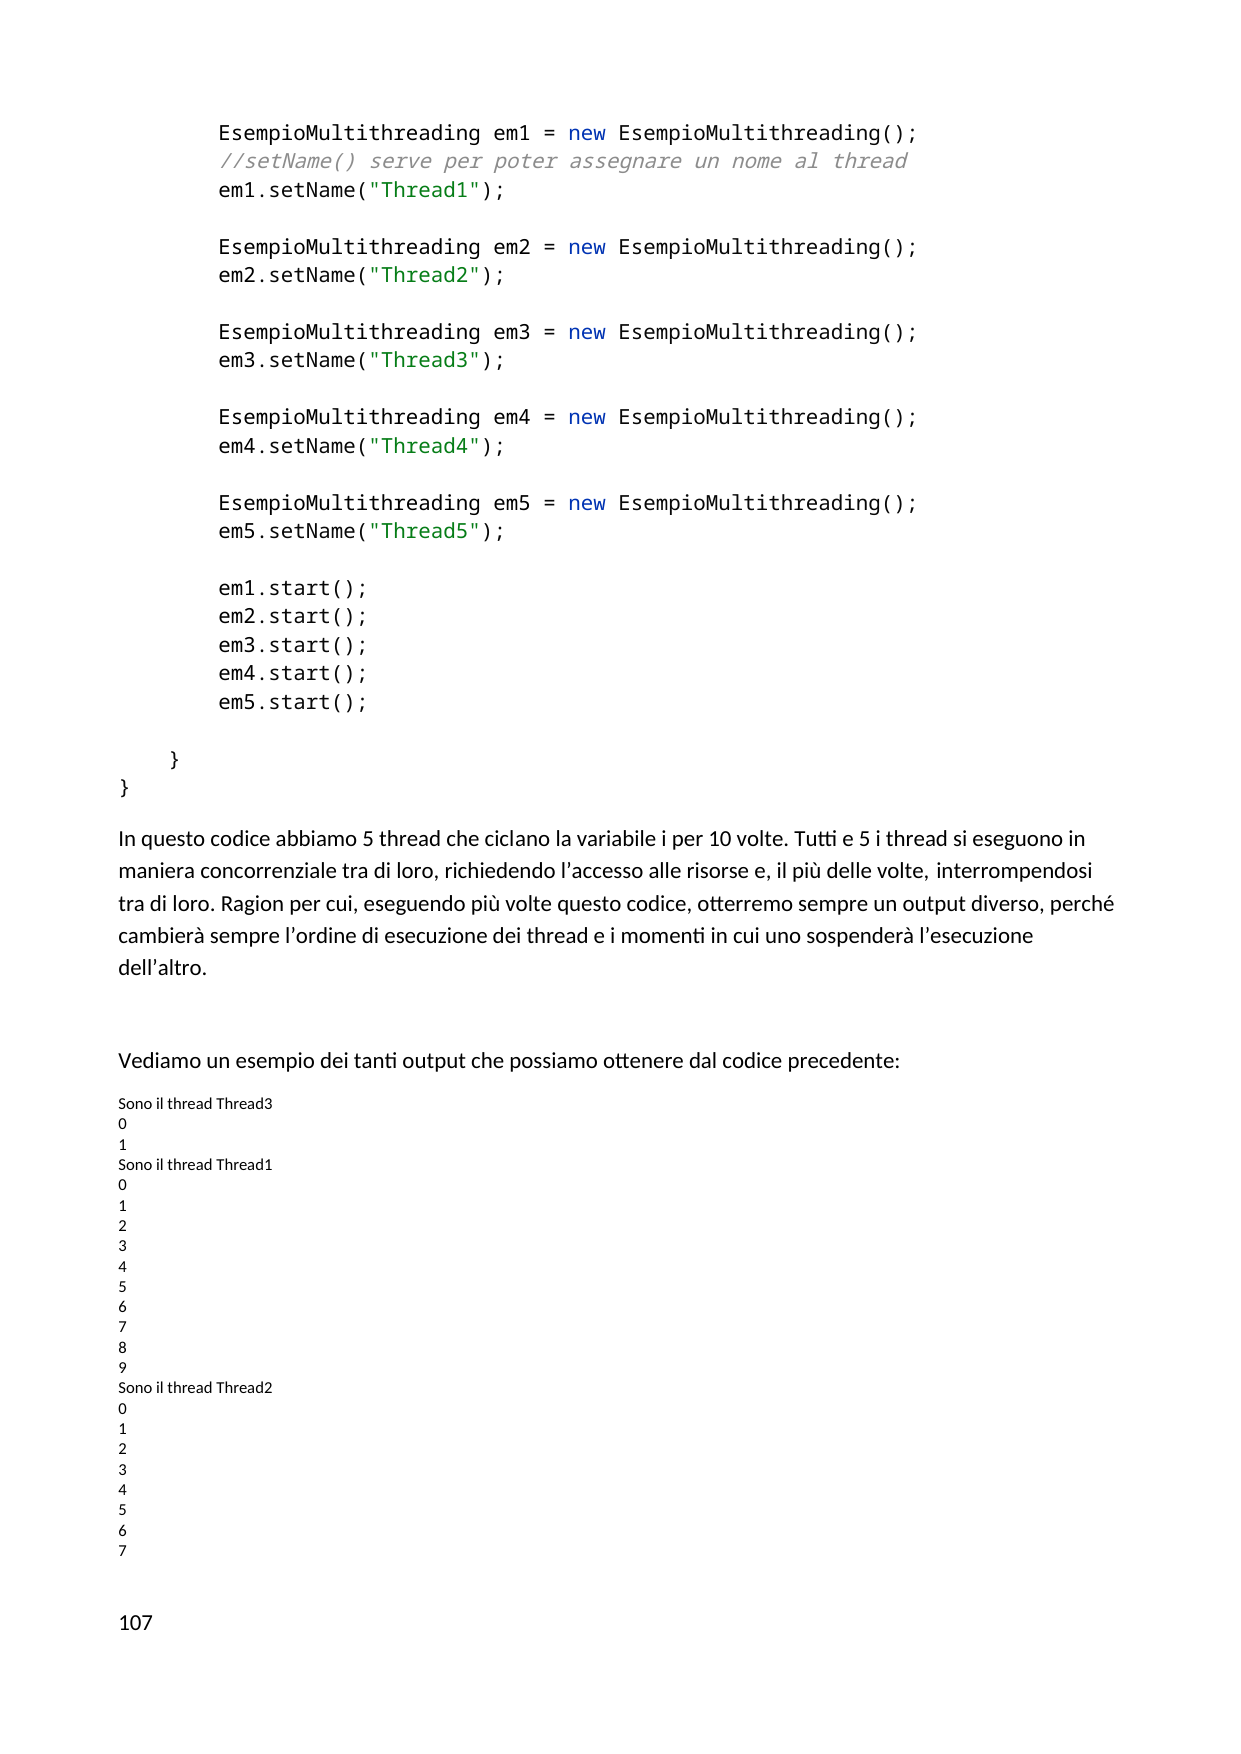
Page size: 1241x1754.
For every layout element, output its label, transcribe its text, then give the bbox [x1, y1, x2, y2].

text 8 [118, 1337, 1122, 1357]
text 9 [118, 1357, 1122, 1378]
text Vediamo un esempio dei tanti output che possiamo ottenere dal codice precedente: [118, 1047, 1122, 1074]
text 4 [118, 1479, 1122, 1499]
text 0 [118, 1174, 1122, 1195]
text 7 [118, 1540, 1122, 1561]
text 1 [118, 1418, 1122, 1439]
text 4 [118, 1256, 1122, 1276]
text 5 [118, 1499, 1122, 1520]
text 7 [118, 1317, 1122, 1337]
text 3 [118, 1459, 1122, 1479]
text In questo codice abbiamo 5 thread che ciclano la variabile i per 10 volte. Tutti e 5 i thread si eseguono in maniera concorrenziale tra di loro, richiedendo l’accesso alle risorse e, il più delle volte, interrompendosi tra di loro. Ragion per cui, eseguendo più volte questo codice, otterremo sempre un output diverso, perché cambierà sempre l’ordine di esecuzione dei thread e i momenti in cui uno sospenderà l’esecuzione dell’altro. [118, 824, 1122, 981]
text 1 [118, 1195, 1122, 1215]
text 6 [118, 1296, 1122, 1317]
text Sono il thread Thread1 [118, 1154, 1122, 1174]
text 3 [118, 1236, 1122, 1256]
text 0 [118, 1398, 1122, 1418]
text 5 [118, 1276, 1122, 1296]
text 2 [118, 1215, 1122, 1236]
text EsempioMultithreading em1 = new EsempioMultithreading(); //setName() serve per poter assegnare un nome al thread em1.setName("Thread1"); EsempioMultithreading em2 = new EsempioMultithreading(); em2.setName("Thread2"); EsempioMultithreading em3 = new EsempioMultithreading(); em3.setName("Thread3"); EsempioMultithreading em4 = new EsempioMultithreading(); em4.setName("Thread4"); EsempioMultithreading em5 = new EsempioMultithreading(); em5.setName("Thread5"); em1.start(); em2.start(); em3.start(); em4.start(); em5.start(); } } [118, 118, 1122, 801]
text Sono il thread Thread3 [118, 1093, 1122, 1114]
text 2 [118, 1439, 1122, 1459]
text Sono il thread Thread2 [118, 1378, 1122, 1398]
text 0 [118, 1114, 1122, 1134]
text 1 [118, 1134, 1122, 1154]
text 6 [118, 1520, 1122, 1540]
